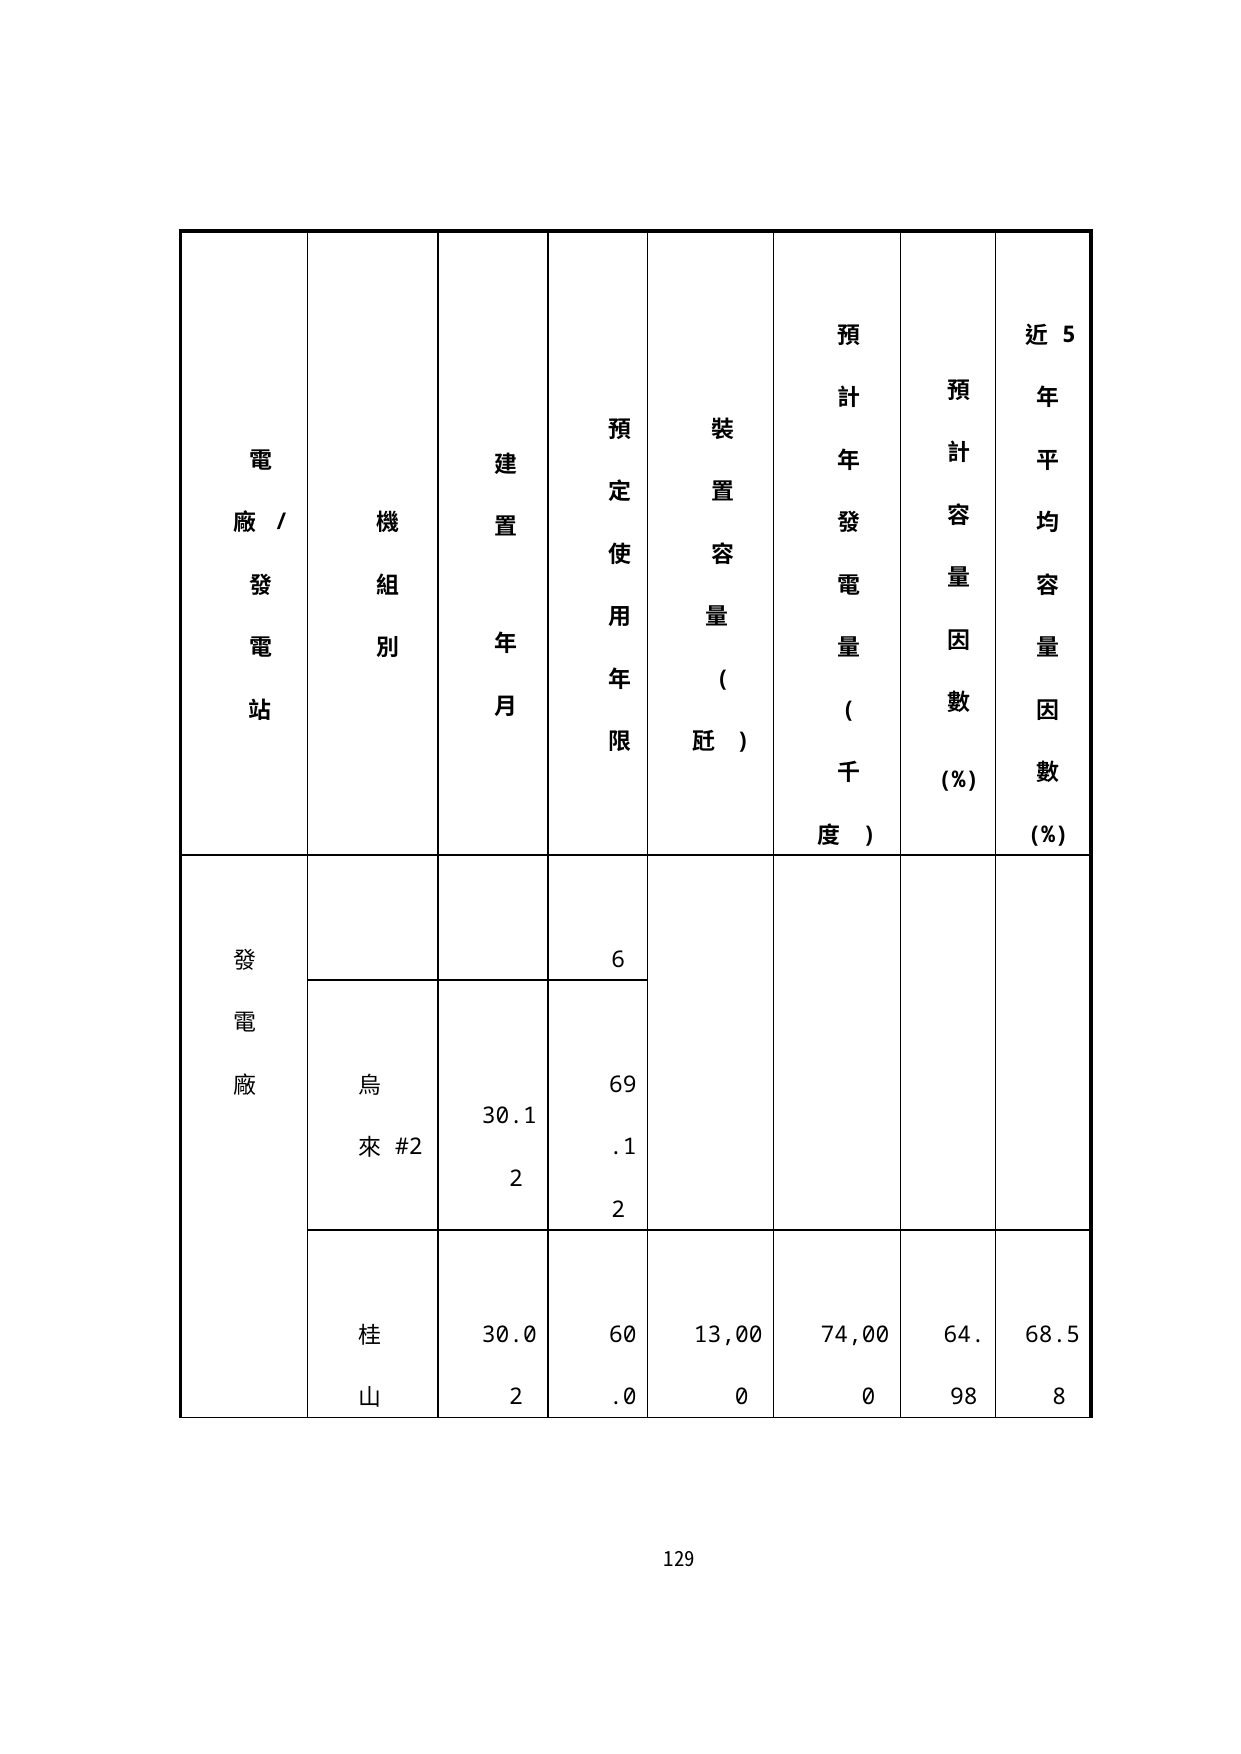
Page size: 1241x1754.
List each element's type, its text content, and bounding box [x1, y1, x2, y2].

table_cell 13,000 [648, 1231, 773, 1417]
table_cell 60.0 [549, 1231, 647, 1417]
table_cell 69.12 [549, 981, 647, 1229]
table_header 預計容量因數 (%) [901, 233, 995, 854]
table_header 裝置容量(瓩) [648, 233, 773, 854]
table_header 建置 年月 [439, 233, 547, 854]
table_cell 64.98 [901, 1231, 995, 1417]
table_cell 74,000 [774, 1231, 900, 1417]
table_cell [308, 856, 437, 979]
table_cell 30.02 [439, 1231, 547, 1417]
table_cell 烏來#2 [308, 981, 437, 1229]
table_cell 發電廠 [182, 856, 307, 1417]
table_cell 68.58 [996, 1231, 1089, 1417]
table_header 電廠/發電站 [182, 233, 307, 854]
table_header 機組別 [308, 233, 437, 854]
table_cell 30.12 [439, 981, 547, 1229]
table_cell [774, 856, 900, 1229]
table_cell 桂山 [308, 1231, 437, 1417]
table_cell [996, 856, 1089, 1229]
table_cell [648, 856, 773, 1229]
table_header 預定使用年限 [549, 233, 647, 854]
table_cell [439, 856, 547, 979]
table_header 近5年平均容量因數 (%) [996, 233, 1089, 854]
table_cell [901, 856, 995, 1229]
table_cell 6 [549, 856, 647, 979]
table_header 預計年發電量 (千度) [774, 233, 900, 854]
